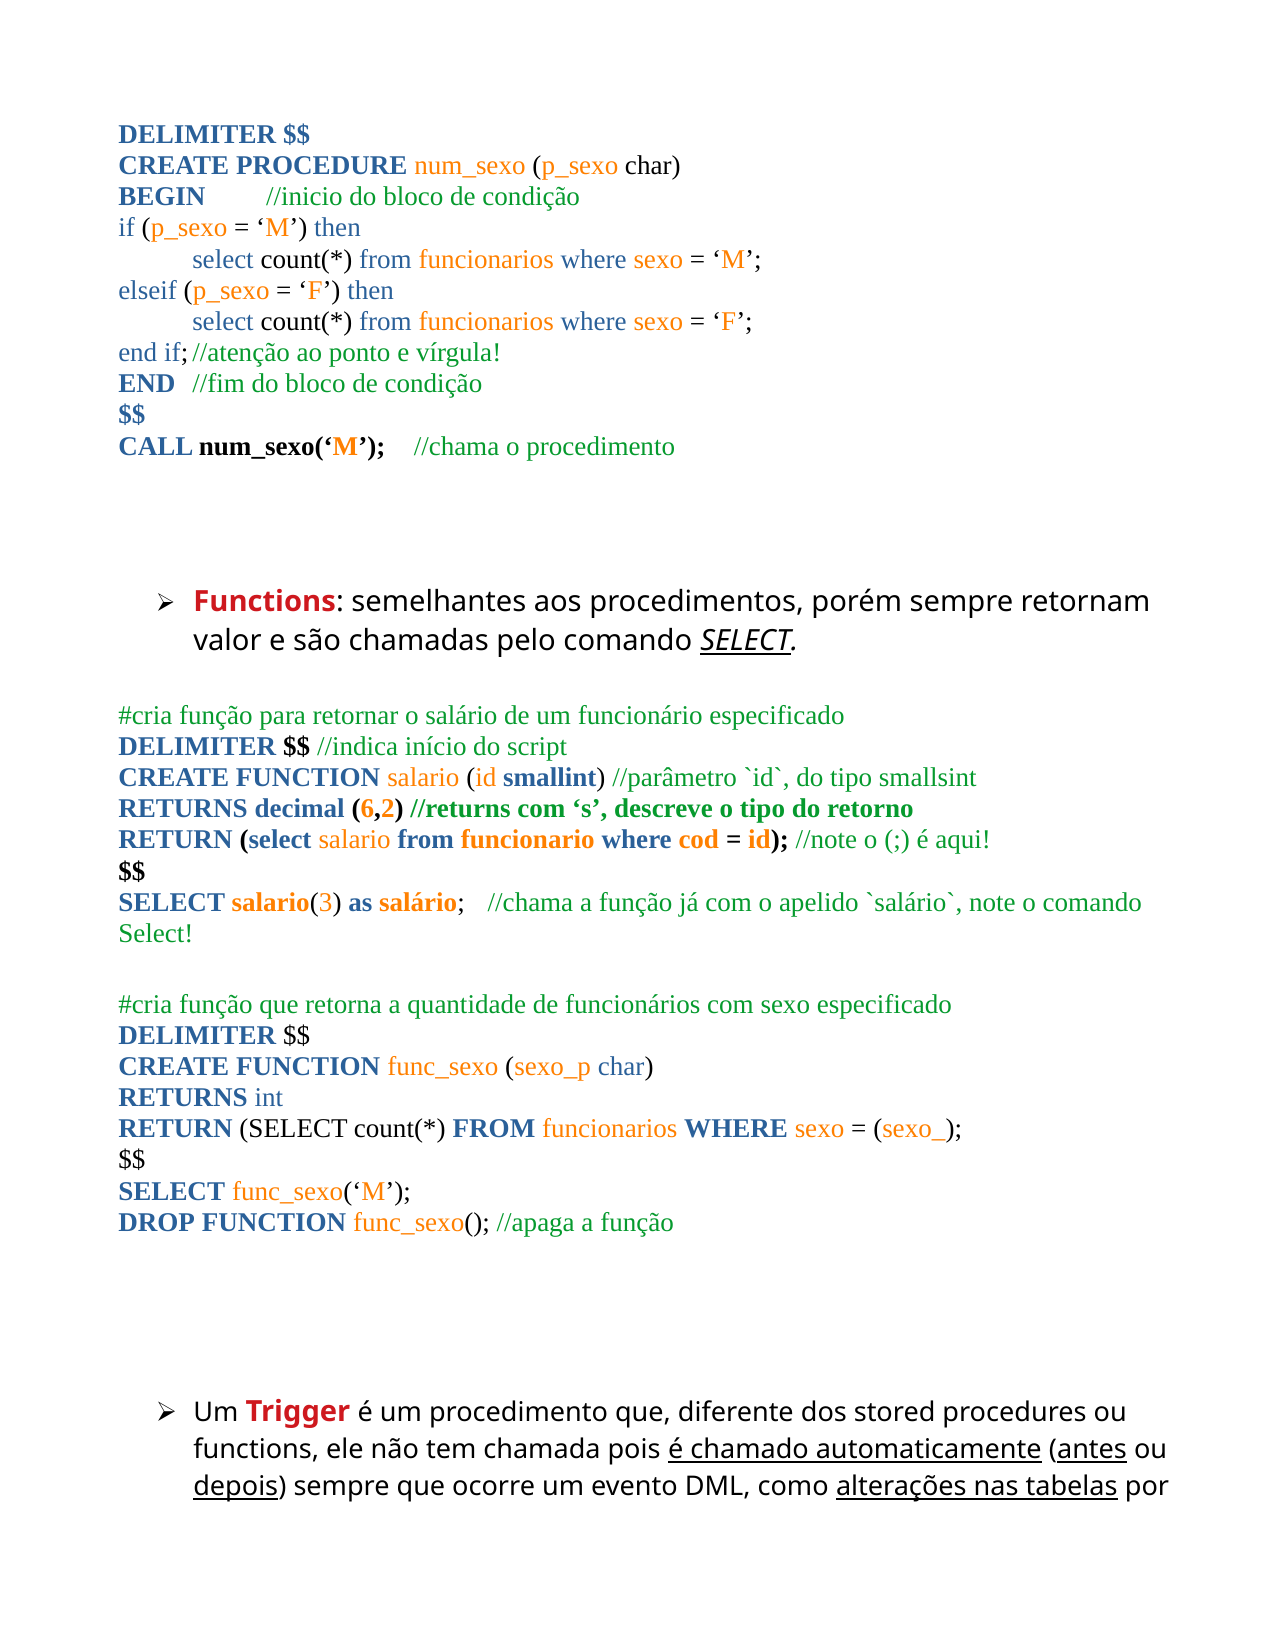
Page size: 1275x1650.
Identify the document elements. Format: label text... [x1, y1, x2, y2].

text $$ [118, 398, 1193, 429]
text if (p_sexo = ‘M’) then [118, 212, 1193, 243]
list Functions: semelhantes aos procedimentos, porém sempre retornam valor e são chamadas pelo comando SELECT. [156, 580, 1193, 659]
text RETURNS decimal (6,2) //returns com ‘s’, descreve o tipo do retorno [118, 792, 1193, 823]
text elseif (p_sexo = ‘F’) then [118, 274, 1193, 305]
text END //fim do bloco de condição [118, 367, 1193, 398]
text CREATE PROCEDURE num_sexo (p_sexo char) [118, 149, 1193, 180]
text SELECT func_sexo(‘M’); [118, 1174, 1193, 1206]
text $$ [118, 1143, 1193, 1174]
text end if; //atenção ao ponto e vírgula! [118, 336, 1193, 367]
text BEGIN //inicio do bloco de condição [118, 180, 1193, 212]
text CREATE FUNCTION salario (id smallint) //parâmetro `id`, do tipo smallsint [118, 761, 1193, 792]
list Um Trigger é um procedimento que, diferente dos stored procedures ou functions, ele não tem chamada pois é chamado automaticamente (antes ou depois) sempre que ocorre um evento DML, como alterações nas tabelas por [156, 1390, 1193, 1503]
text #cria função para retornar o salário de um funcionário especificado [118, 699, 1193, 730]
text select count(*) from funcionarios where sexo = ‘M’; [118, 243, 1193, 274]
text RETURN (SELECT count(*) FROM funcionarios WHERE sexo = (sexo_); [118, 1112, 1193, 1143]
text SELECT salario(3) as salário; //chama a função já com o apelido `salário`, note o comando Select! [118, 886, 1193, 948]
text CREATE FUNCTION func_sexo (sexo_p char) [118, 1050, 1193, 1081]
text DROP FUNCTION func_sexo(); //apaga a função [118, 1206, 1193, 1237]
text RETURN (select salario from funcionario where cod = id); //note o (;) é aqui! [118, 823, 1193, 854]
text CALL num_sexo(‘M’); //chama o procedimento [118, 429, 1193, 461]
text DELIMITER $$ [118, 1019, 1193, 1050]
text RETURNS int [118, 1081, 1193, 1112]
text DELIMITER $$ //indica início do script [118, 730, 1193, 761]
text select count(*) from funcionarios where sexo = ‘F’; [118, 305, 1193, 336]
text #cria função que retorna a quantidade de funcionários com sexo especificado [118, 988, 1193, 1019]
text $$ [118, 854, 1193, 886]
text DELIMITER $$ [118, 118, 1193, 149]
